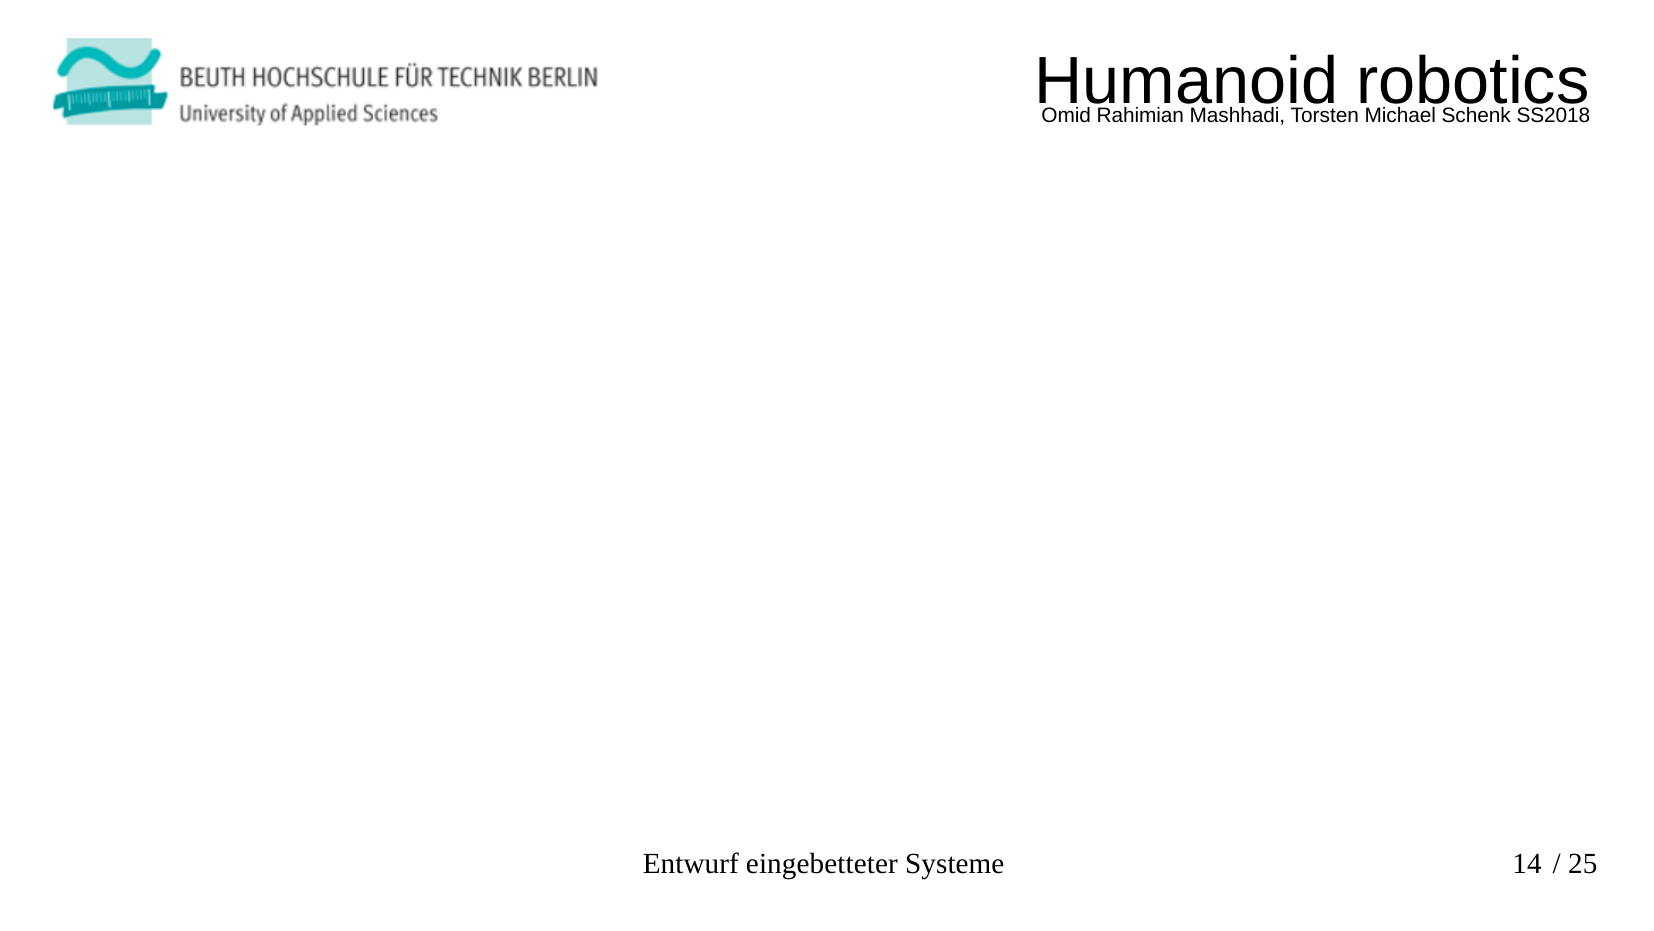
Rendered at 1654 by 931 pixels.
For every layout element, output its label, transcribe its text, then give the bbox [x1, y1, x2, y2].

title [82, 12, 1571, 218]
text_box / 25 [1530, 840, 1621, 888]
text_box Omid Rahimian Mashhadi, Torsten Michael Schenk SS2018 [1026, 96, 1611, 151]
text_box Humanoid robotics [1020, 35, 1642, 125]
picture [15, 29, 661, 145]
